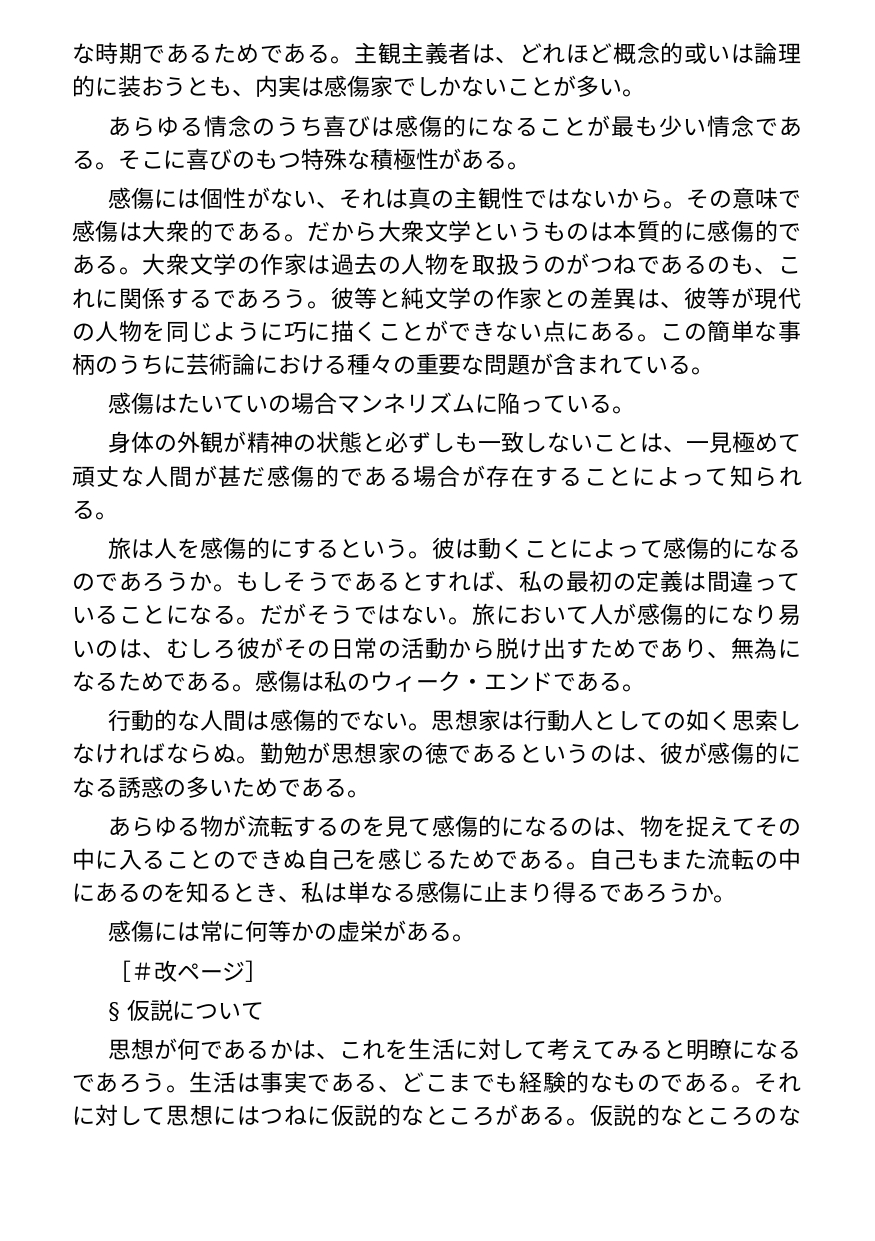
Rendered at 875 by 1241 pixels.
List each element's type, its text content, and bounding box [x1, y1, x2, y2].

text ［＃改ページ］ [72, 953, 802, 987]
text 感傷はたいていの場合マンネリズムに陥っている。 [72, 386, 802, 419]
text 感傷には常に何等かの虚栄がある。 [72, 914, 802, 947]
text 身体の外観が精神の状態と必ずしも一致しないことは、一見極めて頑丈な人間が甚だ感傷的である場合が存在することによって知られる。 [72, 425, 802, 525]
text あらゆる物が流転するのを見て感傷的になるのは、物を捉えてその中に入ることのできぬ自己を感じるためである。自己もまた流転の中にあるのを知るとき、私は単なる感傷に止まり得るであろうか。 [72, 809, 802, 908]
text あらゆる情念のうち喜びは感傷的になることが最も少い情念である。そこに喜びのもつ特殊な積極性がある。 [72, 108, 802, 175]
text な時期であるためである。主観主義者は、どれほど概念的或いは論理的に装おうとも、内実は感傷家でしかないことが多い。 [72, 36, 802, 102]
text 思想が何であるかは、これを生活に対して考えてみると明瞭になるであろう。生活は事実である、どこまでも経験的なものである。それに対して思想にはつねに仮説的なところがある。仮説的なところのな [72, 1032, 802, 1131]
text § 仮説について [72, 993, 802, 1026]
text 感傷には個性がない、それは真の主観性ではないから。その意味で感傷は大衆的である。だから大衆文学というものは本質的に感傷的である。大衆文学の作家は過去の人物を取扱うのがつねであるのも、これに関係するであろう。彼等と純文学の作家との差異は、彼等が現代の人物を同じように巧に描くことができない点にある。この簡単な事柄のうちに芸術論における種々の重要な問題が含まれている。 [72, 181, 802, 380]
text 旅は人を感傷的にするという。彼は動くことによって感傷的になるのであろうか。もしそうであるとすれば、私の最初の定義は間違っていることになる。だがそうではない。旅において人が感傷的になり易いのは、むしろ彼がその日常の活動から脱け出すためであり、無為になるためである。感傷は私のウィーク・エンドである。 [72, 531, 802, 697]
text 行動的な人間は感傷的でない。思想家は行動人としての如く思索しなければならぬ。勤勉が思想家の徳であるというのは、彼が感傷的になる誘惑の多いためである。 [72, 703, 802, 803]
